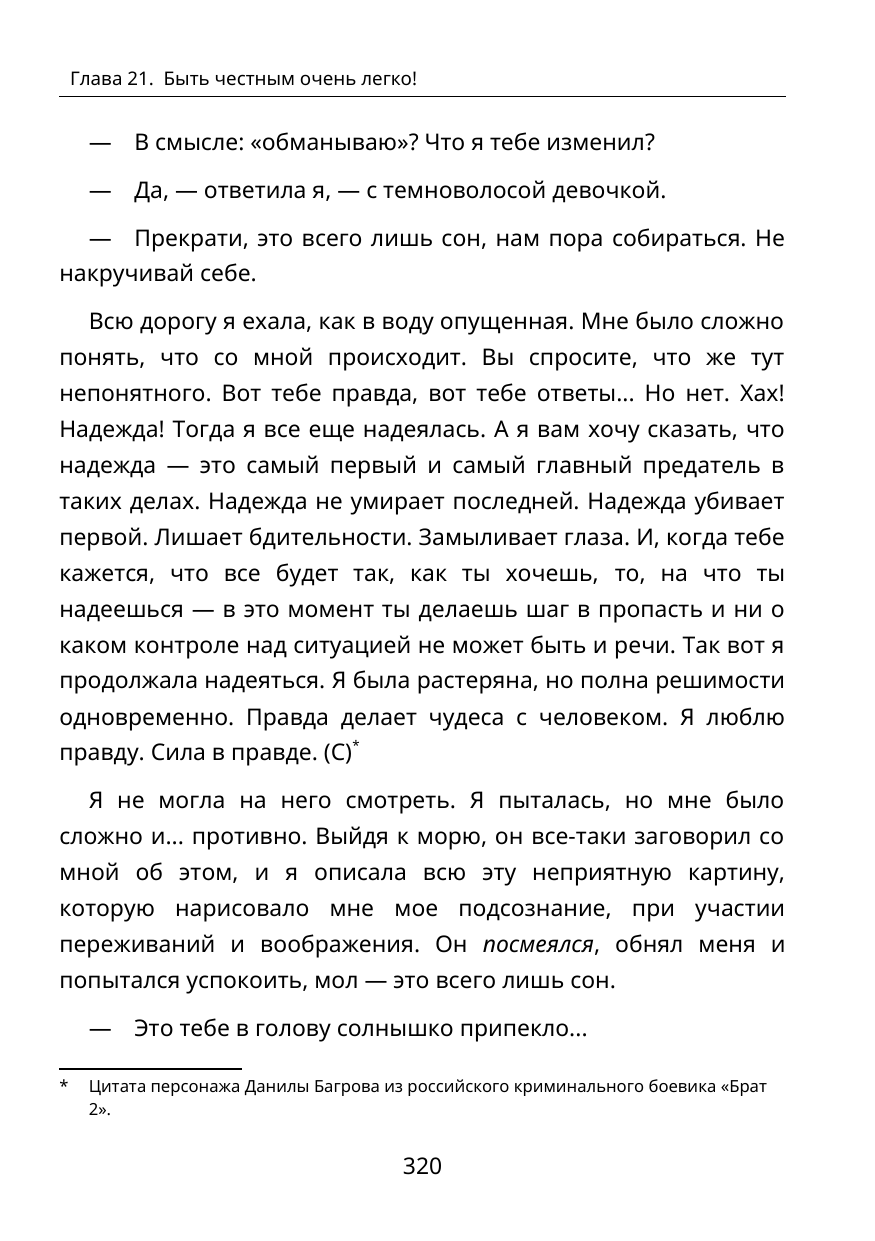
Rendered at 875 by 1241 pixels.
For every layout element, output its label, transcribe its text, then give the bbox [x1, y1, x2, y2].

list В смысле: «обманываю»? Что я тебе изменил? [59, 126, 786, 157]
text Цитата персонажа Данилы Багрова из российского криминального боевика «Брат 2». [59, 1075, 786, 1120]
list Прекрати, это всего лишь сон, нам пора собираться. Не накручивай себе. [59, 221, 786, 289]
list Это тебе в голову солнышко припекло... [59, 1011, 786, 1043]
text Я не могла на него смотреть. Я пыталась, но мне было сложно и... противно. Выйдя к морю, он все-таки заговорил со мной об этом, и я описала всю эту неприятную картину, которую нарисовало мне мое подсознание, при участии переживаний и воображения. Он посмеялся, обнял меня и попытался успокоить, мол — это всего лишь сон. [59, 784, 786, 995]
list Да, — ответила я, — с темноволосой девочкой. [59, 174, 786, 205]
text Всю дорогу я ехала, как в воду опущенная. Мне было сложно понять, что со мной происходит. Вы спросите, что же тут непонятного. Вот тебе правда, вот тебе ответы... Но нет. Хах! Надежда! Тогда я все еще надеялась. А я вам хочу сказать, что надежда — это самый первый и самый главный предатель в таких делах. Надежда не умирает последней. Надежда убивает первой. Лишает бдительности. Замыливает глаза. И, когда тебе кажется, что все будет так, как ты хочешь, то, на что ты надеешься — в это момент ты делаешь шаг в пропасть и ни о каком контроле над ситуацией не может быть и речи. Так вот я продолжала надеяться. Я была растеряна, но полна решимости одновременно. Правда делает чудеса с человеком. Я люблю правду. Сила в правде. (С) [59, 305, 786, 768]
